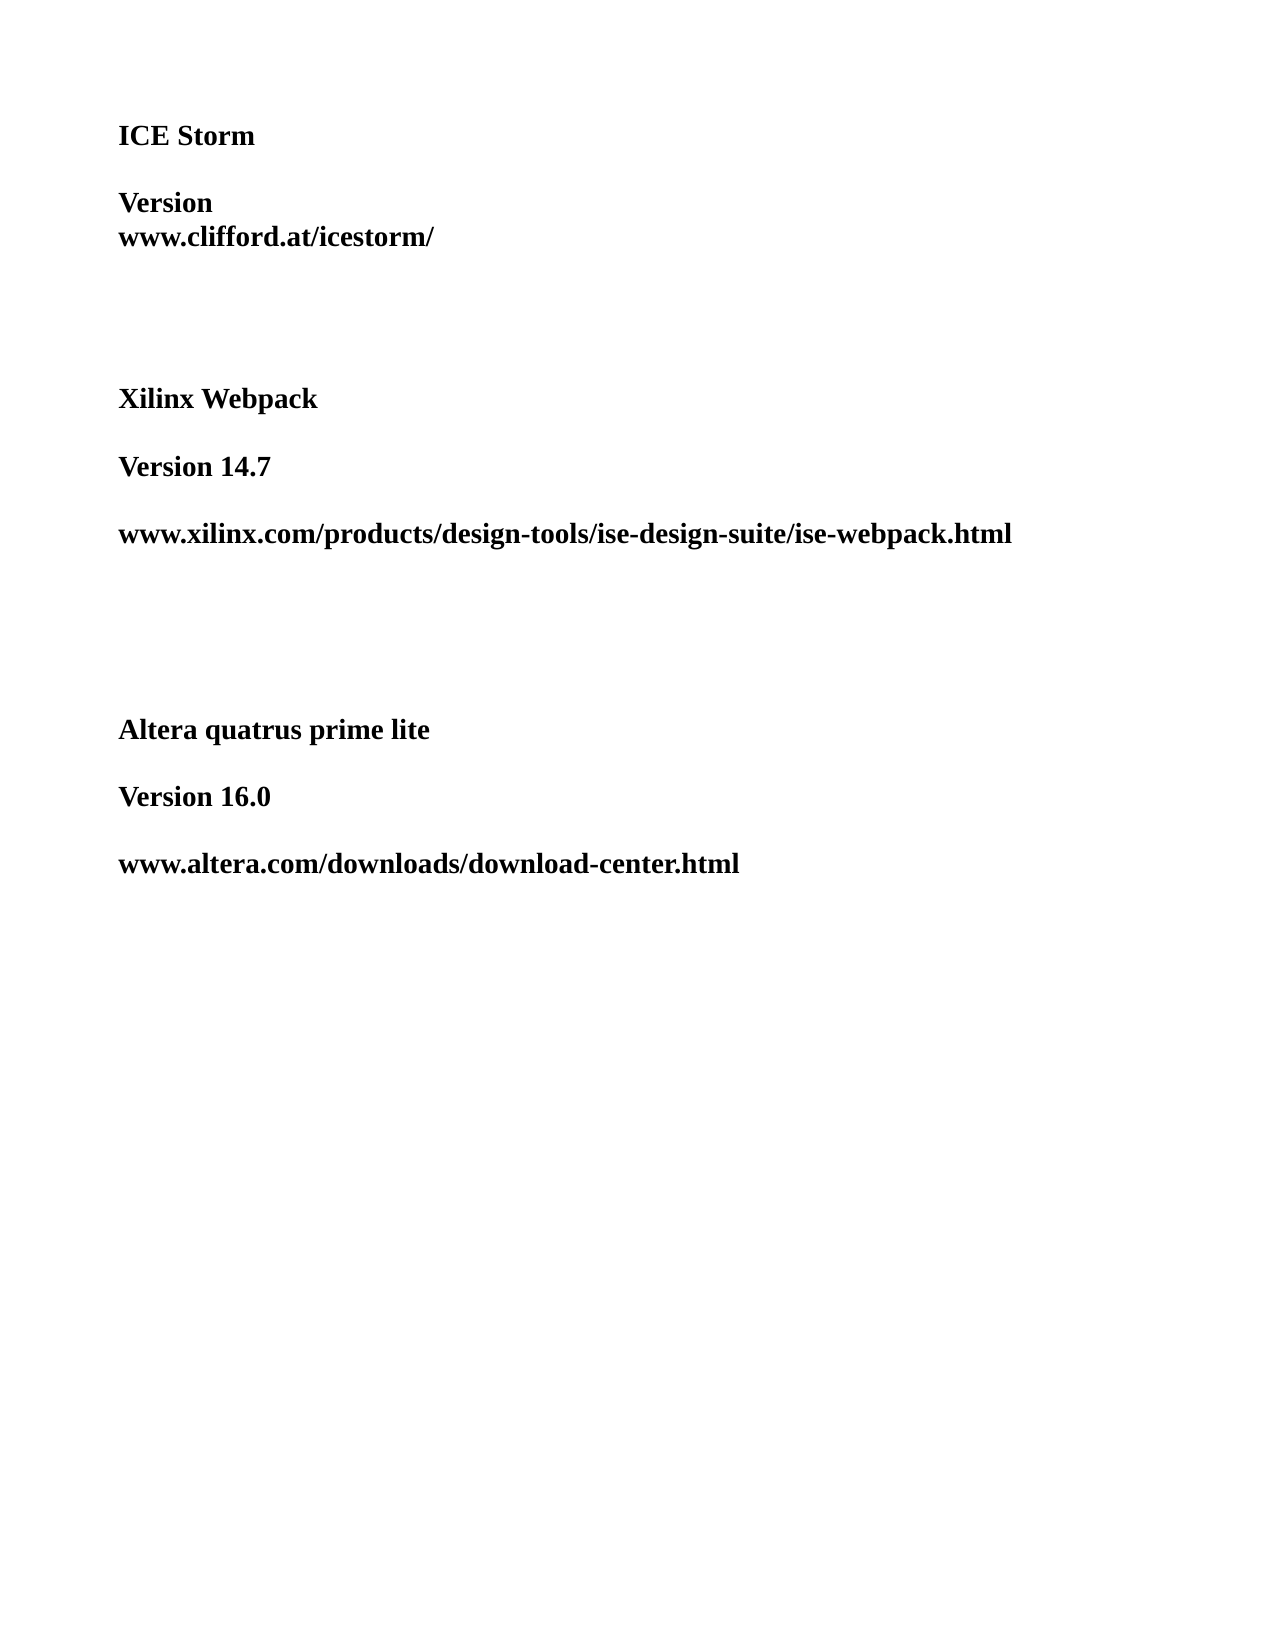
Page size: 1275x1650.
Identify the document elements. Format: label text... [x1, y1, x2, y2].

text www.clifford.at/icestorm/ [118, 219, 1157, 252]
text Version 14.7 [118, 449, 1157, 482]
text www.xilinx.com/products/design-tools/ise-design-suite/ise-webpack.html [118, 516, 1157, 549]
text Version 16.0 [118, 779, 1157, 813]
text Version [118, 185, 1157, 219]
text ICE Storm [118, 118, 1157, 152]
text Altera quatrus prime lite [118, 712, 1157, 746]
text www.altera.com/downloads/download-center.html [118, 846, 1157, 880]
text Xilinx Webpack [118, 382, 1157, 415]
